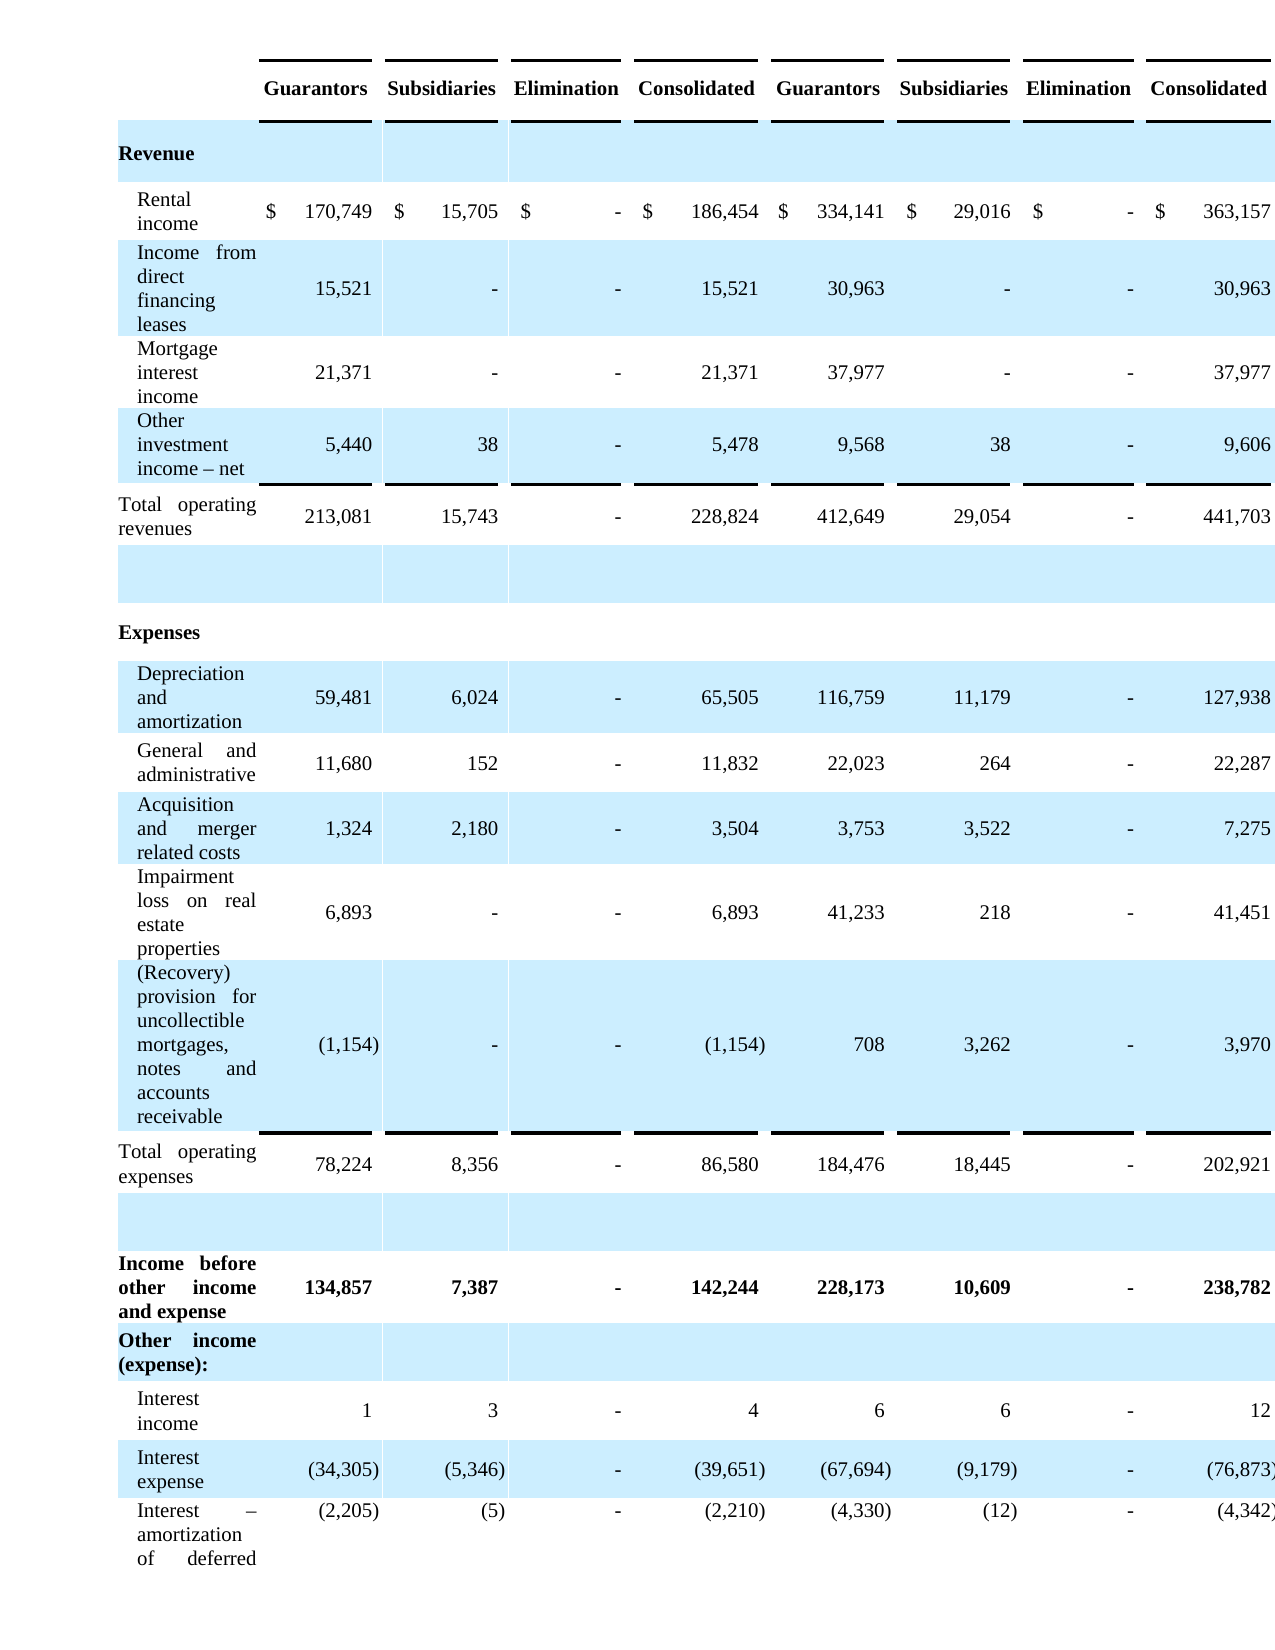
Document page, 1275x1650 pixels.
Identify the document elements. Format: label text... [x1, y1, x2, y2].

table_cell [1146, 123, 1165, 182]
table_cell 9,568 [788, 408, 884, 483]
table_cell [897, 733, 917, 792]
table_cell [372, 1131, 382, 1193]
table_cell [1165, 545, 1271, 603]
table_cell - [531, 960, 621, 1131]
table_cell [1023, 1193, 1043, 1251]
table_cell ) [372, 1440, 382, 1498]
table_cell [1271, 661, 1275, 733]
table_cell [511, 1193, 531, 1251]
table_cell [259, 661, 276, 733]
table_cell [634, 661, 653, 733]
table_cell (1,154 [653, 960, 758, 1131]
table_cell [897, 1440, 917, 1498]
table_cell [259, 336, 276, 408]
table_cell [897, 1498, 917, 1570]
table_cell [884, 603, 895, 661]
table_cell [621, 408, 632, 483]
table_cell [259, 603, 276, 661]
table_cell [385, 240, 404, 336]
table_cell 41,233 [788, 864, 884, 960]
table_cell [1134, 240, 1144, 336]
table_cell [621, 1440, 632, 1498]
table_cell [372, 1193, 382, 1251]
table_cell [1146, 603, 1165, 661]
table_cell 37,977 [788, 336, 884, 408]
table_cell [1146, 486, 1165, 545]
table_cell [884, 120, 895, 182]
table_cell 116,759 [788, 661, 884, 733]
table_cell [1134, 545, 1144, 603]
table_cell Interest – amortization of deferred [118, 1498, 256, 1570]
table_cell [897, 240, 917, 336]
table_cell [634, 1135, 653, 1193]
table_cell [404, 1193, 498, 1251]
table_cell [276, 1193, 372, 1251]
table_cell [1271, 864, 1275, 960]
table_cell [758, 483, 769, 545]
table_cell Acquisition and merger related costs [118, 792, 256, 864]
table_cell Interest expense [118, 1440, 256, 1498]
table_cell 441,703 [1165, 486, 1271, 545]
table_cell 170,749 [276, 182, 372, 240]
table_cell (5,346 [404, 1440, 498, 1498]
table_cell [1134, 792, 1144, 864]
table_cell - [531, 1135, 621, 1193]
table_cell Revenue [118, 120, 256, 182]
table_cell $ [1023, 182, 1043, 240]
table_cell [758, 1193, 769, 1251]
table_cell [634, 960, 653, 1131]
table_cell [1023, 336, 1043, 408]
table_cell [385, 1323, 404, 1381]
table_cell [1134, 120, 1144, 182]
table_cell [259, 1193, 276, 1251]
table_cell [1146, 1251, 1165, 1323]
table_cell [498, 408, 508, 483]
table_cell [259, 1440, 276, 1498]
table_cell 86,580 [653, 1135, 758, 1193]
table_cell [621, 661, 632, 733]
table_cell [372, 603, 382, 661]
table_cell [385, 545, 404, 603]
table_cell 11,832 [653, 733, 758, 792]
table_cell - [1043, 1498, 1134, 1570]
table_cell 3,753 [788, 792, 884, 864]
table_cell [634, 408, 653, 483]
table_cell 238,782 [1165, 1251, 1271, 1323]
table_cell 11,680 [276, 733, 372, 792]
table_cell [498, 960, 508, 1131]
table_cell [758, 120, 769, 182]
table_cell [897, 864, 917, 960]
table_cell ) [1271, 1498, 1275, 1570]
table_cell 38 [917, 408, 1010, 483]
table_cell [1023, 661, 1043, 733]
table_cell 15,521 [276, 240, 372, 336]
table_cell [276, 1323, 372, 1381]
table_cell [372, 182, 382, 240]
table_cell [372, 336, 382, 408]
table_cell 6 [917, 1381, 1010, 1439]
table_cell 12 [1165, 1381, 1271, 1439]
table_cell [634, 240, 653, 336]
table_cell [1146, 960, 1165, 1131]
table_cell Consolidated [1146, 62, 1271, 120]
table_cell (9,179 [917, 1440, 1010, 1498]
table_cell - [531, 1381, 621, 1439]
table_cell [1271, 336, 1275, 408]
table_cell [372, 864, 382, 960]
table_cell [771, 240, 788, 336]
table_cell 30,963 [788, 240, 884, 336]
table_cell (76,873 [1165, 1440, 1271, 1498]
table_cell Guarantors [259, 62, 372, 120]
table_cell 21,371 [276, 336, 372, 408]
table_cell [511, 733, 531, 792]
table_cell [1134, 1498, 1144, 1570]
table_cell - [1043, 1135, 1134, 1193]
table_cell ) [758, 1498, 769, 1570]
table_cell [621, 483, 632, 545]
table_cell - [1043, 1251, 1134, 1323]
table_cell [1134, 1131, 1144, 1193]
table_cell [653, 123, 758, 182]
table_cell [1023, 792, 1043, 864]
table_cell [511, 661, 531, 733]
table_cell [884, 483, 895, 545]
table_cell [771, 1193, 788, 1251]
table_cell [385, 1498, 404, 1570]
table_cell [1271, 792, 1275, 864]
table_cell [1010, 661, 1021, 733]
table_cell ) [758, 960, 769, 1131]
table_cell [1146, 1498, 1165, 1570]
table_cell ) [758, 1440, 769, 1498]
table_cell [1010, 182, 1021, 240]
table_cell [1023, 864, 1043, 960]
table_cell [385, 1381, 404, 1439]
table_cell [372, 1381, 382, 1439]
table_cell [498, 792, 508, 864]
table_cell [385, 661, 404, 733]
table_cell - [1043, 336, 1134, 408]
table_cell 15,743 [404, 486, 498, 545]
table_cell [259, 545, 276, 603]
table_cell 202,921 [1165, 1135, 1271, 1193]
table_cell 363,157 [1165, 182, 1271, 240]
table_cell ) [498, 1498, 508, 1570]
table_cell - [1043, 182, 1134, 240]
table_cell [621, 1381, 632, 1439]
table_cell [1023, 733, 1043, 792]
table_cell [118, 1193, 256, 1251]
table_cell Consolidated [634, 62, 758, 120]
table_cell [498, 59, 508, 120]
table_cell [1271, 1193, 1275, 1251]
table_cell 334,141 [788, 182, 884, 240]
table_cell [511, 1440, 531, 1498]
table_cell [1134, 864, 1144, 960]
table_cell Subsidiaries [897, 62, 1010, 120]
table_cell - [404, 240, 498, 336]
table_cell [621, 1193, 632, 1251]
table_cell [621, 182, 632, 240]
table_cell [511, 603, 531, 661]
table_cell [884, 1323, 895, 1381]
table_cell [771, 792, 788, 864]
table_cell [1271, 1323, 1275, 1381]
table_cell [1146, 733, 1165, 792]
table_cell [1146, 1193, 1165, 1251]
table_cell ) [1271, 1440, 1275, 1498]
table_cell 134,857 [276, 1251, 372, 1323]
table_cell [897, 792, 917, 864]
table_cell [1010, 792, 1021, 864]
table_cell [498, 603, 508, 661]
table_cell - [531, 182, 621, 240]
table_cell [385, 1251, 404, 1323]
table_cell [276, 545, 372, 603]
table_cell Other income (expense): [118, 1323, 256, 1381]
table_cell [1271, 545, 1275, 603]
table_cell 29,054 [917, 486, 1010, 545]
table_cell [634, 1193, 653, 1251]
table_cell [634, 792, 653, 864]
table_cell - [1043, 960, 1134, 1131]
table_cell [498, 336, 508, 408]
table_cell [259, 733, 276, 792]
table_cell [372, 408, 382, 483]
table_cell 65,505 [653, 661, 758, 733]
table_cell [1271, 483, 1275, 545]
table_cell (2,205 [276, 1498, 372, 1570]
table_cell 184,476 [788, 1135, 884, 1193]
table_cell [404, 603, 498, 661]
table_cell - [917, 336, 1010, 408]
table_cell [1134, 960, 1144, 1131]
table_cell [498, 864, 508, 960]
table_cell [372, 545, 382, 603]
table_cell Total operating revenues [118, 483, 256, 545]
table_cell General and administrative [118, 733, 256, 792]
table_cell [917, 545, 1010, 603]
table_cell [771, 1323, 788, 1381]
table_cell [1023, 1251, 1043, 1323]
table_cell Elimination [1023, 62, 1134, 120]
table_cell [1271, 1131, 1275, 1193]
table_cell Rental income [118, 182, 256, 240]
table_cell (39,651 [653, 1440, 758, 1498]
table_cell [1134, 1381, 1144, 1439]
table_cell [917, 1193, 1010, 1251]
table_cell [634, 1323, 653, 1381]
table_cell 3,522 [917, 792, 1010, 864]
table_cell - [531, 408, 621, 483]
table_cell $ [385, 182, 404, 240]
table_cell [372, 59, 382, 120]
table_cell [498, 240, 508, 336]
table_cell $ [511, 182, 531, 240]
table_cell [897, 661, 917, 733]
table_cell [511, 240, 531, 336]
table_cell [1146, 1381, 1165, 1439]
table_cell [1271, 120, 1275, 182]
table_cell [621, 1251, 632, 1323]
table_cell Elimination [511, 62, 621, 120]
table_cell [1010, 408, 1021, 483]
table_cell 7,387 [404, 1251, 498, 1323]
table_cell - [1043, 1381, 1134, 1439]
table_cell 7,275 [1165, 792, 1271, 864]
table_cell - [531, 1251, 621, 1323]
table_cell [385, 864, 404, 960]
table_cell 127,938 [1165, 661, 1271, 733]
table_cell [259, 240, 276, 336]
table_cell [1010, 1381, 1021, 1439]
table_cell [1023, 408, 1043, 483]
table_cell [771, 486, 788, 545]
table_cell ) [1010, 1498, 1021, 1570]
table_cell [1134, 1323, 1144, 1381]
table_cell [758, 792, 769, 864]
table_cell [634, 733, 653, 792]
table_cell 29,016 [917, 182, 1010, 240]
table_cell [498, 545, 508, 603]
table_cell Mortgage interest income [118, 336, 256, 408]
table_cell [771, 1498, 788, 1570]
table_cell [531, 603, 621, 661]
table_cell - [1043, 733, 1134, 792]
table_cell [1023, 1323, 1043, 1381]
table_cell [788, 603, 884, 661]
table_cell Guarantors [771, 62, 884, 120]
table_cell 30,963 [1165, 240, 1271, 336]
table_cell [758, 864, 769, 960]
table_cell [758, 240, 769, 336]
table_cell [276, 603, 372, 661]
table_cell 2,180 [404, 792, 498, 864]
table_cell [1010, 336, 1021, 408]
table_cell [511, 1381, 531, 1439]
table_cell - [1043, 1440, 1134, 1498]
table_cell [1146, 545, 1165, 603]
table_cell (5 [404, 1498, 498, 1570]
table_cell [758, 603, 769, 661]
table_cell (12 [917, 1498, 1010, 1570]
table_cell [1146, 240, 1165, 336]
table_cell [771, 1381, 788, 1439]
table_cell [621, 59, 632, 120]
table_cell [653, 545, 758, 603]
table_cell - [1043, 661, 1134, 733]
table_cell 6,024 [404, 661, 498, 733]
table_cell [385, 960, 404, 1131]
table_cell 228,824 [653, 486, 758, 545]
table_cell [404, 123, 498, 182]
table_cell [653, 1323, 758, 1381]
table_cell [1271, 408, 1275, 483]
table_cell 412,649 [788, 486, 884, 545]
table_cell 3,970 [1165, 960, 1271, 1131]
table_cell - [531, 864, 621, 960]
table_cell [758, 733, 769, 792]
table_cell [259, 123, 276, 182]
table_cell 15,705 [404, 182, 498, 240]
table_cell [1271, 240, 1275, 336]
table_cell $ [897, 182, 917, 240]
table_cell 218 [917, 864, 1010, 960]
table_cell ) [1010, 1440, 1021, 1498]
table_cell [1010, 1323, 1021, 1381]
table_cell [372, 120, 382, 182]
table_cell [498, 182, 508, 240]
table_cell [621, 240, 632, 336]
table_cell 142,244 [653, 1251, 758, 1323]
table_cell [758, 336, 769, 408]
table_cell [531, 123, 621, 182]
table_cell [884, 864, 895, 960]
table_cell [498, 1381, 508, 1439]
table_cell - [404, 336, 498, 408]
table_cell [884, 408, 895, 483]
table_cell [1010, 545, 1021, 603]
table_cell [788, 545, 884, 603]
table_cell [1146, 336, 1165, 408]
table_cell [634, 864, 653, 960]
table_cell Income from direct financing leases [118, 240, 256, 336]
table_cell [1146, 1323, 1165, 1381]
table_cell [259, 864, 276, 960]
table_cell 10,609 [917, 1251, 1010, 1323]
table_cell [1134, 483, 1144, 545]
table_cell [511, 1135, 531, 1193]
table_cell Other investment income – net [118, 408, 256, 483]
table_cell [653, 1193, 758, 1251]
table_cell [259, 792, 276, 864]
table_cell - [404, 864, 498, 960]
table_cell [404, 545, 498, 603]
table_cell - [1043, 792, 1134, 864]
table_cell [897, 545, 917, 603]
table_cell [511, 545, 531, 603]
table_cell [1271, 733, 1275, 792]
table_cell [1146, 1135, 1165, 1193]
table_cell [1010, 603, 1021, 661]
table_cell [884, 336, 895, 408]
table_cell (Recovery) provision for uncollectible mortgages, notes and accounts receivable [118, 960, 256, 1131]
table_cell $ [259, 182, 276, 240]
table_cell [1165, 1323, 1271, 1381]
table_cell [758, 1381, 769, 1439]
table_cell - [531, 1440, 621, 1498]
table_cell - [404, 960, 498, 1131]
table_cell [621, 733, 632, 792]
table_cell [771, 603, 788, 661]
table_cell [884, 545, 895, 603]
table_cell 5,478 [653, 408, 758, 483]
table_cell [511, 1323, 531, 1381]
table_cell 78,224 [276, 1135, 372, 1193]
table_cell $ [1146, 182, 1165, 240]
table_cell [897, 1381, 917, 1439]
table_cell [897, 960, 917, 1131]
table_cell [511, 123, 531, 182]
table_cell [621, 864, 632, 960]
table_cell [511, 960, 531, 1131]
table_cell [1043, 1323, 1134, 1381]
table_cell [1023, 545, 1043, 603]
table_cell [372, 1251, 382, 1323]
table_cell [1010, 1193, 1021, 1251]
table_cell [1146, 792, 1165, 864]
table_cell 152 [404, 733, 498, 792]
table_cell [531, 1323, 621, 1381]
table_cell [897, 1323, 917, 1381]
table_cell 3,262 [917, 960, 1010, 1131]
table_cell [1023, 240, 1043, 336]
table_cell [621, 336, 632, 408]
table_cell 41,451 [1165, 864, 1271, 960]
table_cell Subsidiaries [385, 62, 498, 120]
table_cell [897, 603, 917, 661]
table_cell [1271, 59, 1275, 120]
table_cell Interest income [118, 1381, 256, 1439]
table_cell [385, 733, 404, 792]
table_cell [897, 123, 917, 182]
table_cell 8,356 [404, 1135, 498, 1193]
table_cell [1146, 408, 1165, 483]
table_cell [634, 1498, 653, 1570]
table_cell 228,173 [788, 1251, 884, 1323]
table_cell 18,445 [917, 1135, 1010, 1193]
table_cell [511, 864, 531, 960]
table_cell [1010, 59, 1021, 120]
table_cell [621, 960, 632, 1131]
table_cell [1134, 59, 1144, 120]
table_cell [385, 336, 404, 408]
table_cell [498, 1251, 508, 1323]
table_cell Income before other income and expense [118, 1251, 256, 1323]
table_cell [259, 1498, 276, 1570]
table_cell [771, 1251, 788, 1323]
table_cell 708 [788, 960, 884, 1131]
table_cell - [531, 486, 621, 545]
table_cell [1010, 864, 1021, 960]
table_cell [385, 408, 404, 483]
table_cell [897, 1135, 917, 1193]
table_cell [771, 1135, 788, 1193]
table_cell $ [771, 182, 788, 240]
table_cell [498, 1323, 508, 1381]
table_cell [788, 1193, 884, 1251]
table_cell [1023, 1498, 1043, 1570]
table_cell [653, 603, 758, 661]
table_cell [758, 1323, 769, 1381]
table_cell [1023, 1440, 1043, 1498]
table_cell [884, 1381, 895, 1439]
table_cell [1043, 545, 1134, 603]
table_cell [118, 59, 256, 120]
table_cell [897, 408, 917, 483]
table_cell [1134, 336, 1144, 408]
table_cell [788, 1323, 884, 1381]
table_cell [511, 792, 531, 864]
table_cell [771, 960, 788, 1131]
table_cell [385, 1135, 404, 1193]
table_cell [1165, 123, 1271, 182]
table_cell [276, 123, 372, 182]
table_cell Impairment loss on real estate properties [118, 864, 256, 960]
table_cell [634, 545, 653, 603]
table_cell [498, 733, 508, 792]
table_cell [634, 1251, 653, 1323]
table_cell [758, 182, 769, 240]
table_cell [771, 545, 788, 603]
table_cell [884, 1131, 895, 1193]
table_cell [1023, 486, 1043, 545]
table_cell (4,342 [1165, 1498, 1271, 1570]
table_cell Total operating expenses [118, 1131, 256, 1193]
table_cell - [1043, 864, 1134, 960]
table_cell - [531, 661, 621, 733]
table_cell [771, 123, 788, 182]
table_cell [259, 1251, 276, 1323]
table_cell [259, 408, 276, 483]
table_cell [1134, 603, 1144, 661]
table_cell [884, 733, 895, 792]
table_cell [385, 792, 404, 864]
table_cell 15,521 [653, 240, 758, 336]
table_cell [372, 1323, 382, 1381]
table_cell Depreciation and amortization [118, 661, 256, 733]
table_cell 11,179 [917, 661, 1010, 733]
table_cell 6 [788, 1381, 884, 1439]
table_cell (67,694 [788, 1440, 884, 1498]
table_cell (1,154 [276, 960, 372, 1131]
table_cell 6,893 [653, 864, 758, 960]
table_cell [884, 240, 895, 336]
table_cell [511, 336, 531, 408]
table_cell - [917, 240, 1010, 336]
table_cell $ [634, 182, 653, 240]
table_cell [758, 408, 769, 483]
table_cell [897, 336, 917, 408]
table_cell [1023, 123, 1043, 182]
table_cell [1165, 1193, 1271, 1251]
table_cell [621, 792, 632, 864]
table_cell [634, 336, 653, 408]
table_cell [634, 123, 653, 182]
table_cell [1271, 603, 1275, 661]
table_cell [758, 545, 769, 603]
table_cell [758, 661, 769, 733]
table_cell [771, 733, 788, 792]
table_cell [758, 59, 769, 120]
table_cell [917, 1323, 1010, 1381]
table_cell [1271, 1381, 1275, 1439]
table_cell [372, 661, 382, 733]
table_cell ) [498, 1440, 508, 1498]
table_cell [884, 182, 895, 240]
table_cell [385, 486, 404, 545]
table_cell [884, 661, 895, 733]
table_cell 38 [404, 408, 498, 483]
table_cell [1134, 733, 1144, 792]
table_cell [1271, 182, 1275, 240]
table_cell [1134, 182, 1144, 240]
table_cell [634, 486, 653, 545]
table_cell [259, 1323, 276, 1381]
table_cell [917, 603, 1010, 661]
table_cell - [531, 240, 621, 336]
table_cell [531, 1193, 621, 1251]
table_cell 186,454 [653, 182, 758, 240]
table_cell [498, 661, 508, 733]
table_cell [1010, 120, 1021, 182]
table_cell - [531, 1498, 621, 1570]
table_cell 9,606 [1165, 408, 1271, 483]
table_cell [1146, 661, 1165, 733]
table_cell [1023, 603, 1043, 661]
table_cell 22,287 [1165, 733, 1271, 792]
table_cell 264 [917, 733, 1010, 792]
table_cell (2,210 [653, 1498, 758, 1570]
table_cell [372, 240, 382, 336]
table_cell [1134, 1193, 1144, 1251]
table_cell [621, 1323, 632, 1381]
table_cell - [531, 792, 621, 864]
table_cell [1010, 483, 1021, 545]
table_cell (34,305 [276, 1440, 372, 1498]
table_cell [771, 408, 788, 483]
table_cell [621, 1498, 632, 1570]
table_cell [758, 1251, 769, 1323]
table_cell [531, 545, 621, 603]
table_cell [634, 1440, 653, 1498]
table_cell [1271, 960, 1275, 1131]
table_cell [771, 1440, 788, 1498]
table_cell [621, 545, 632, 603]
table_cell [1146, 1440, 1165, 1498]
table_cell [259, 1381, 276, 1439]
table_cell [1010, 1131, 1021, 1193]
table_cell - [1043, 408, 1134, 483]
table_cell 3 [404, 1381, 498, 1439]
table_cell [1134, 408, 1144, 483]
table_cell [498, 1131, 508, 1193]
table_cell [511, 486, 531, 545]
table_cell [1023, 960, 1043, 1131]
table_cell - [531, 336, 621, 408]
table_cell [884, 1193, 895, 1251]
table_cell [498, 483, 508, 545]
table_cell [372, 483, 382, 545]
table_cell 213,081 [276, 486, 372, 545]
table_cell [118, 545, 256, 603]
table_cell 22,023 [788, 733, 884, 792]
table_cell [1010, 960, 1021, 1131]
table_cell [897, 1193, 917, 1251]
table_cell ) [372, 960, 382, 1131]
table_cell ) [884, 1498, 895, 1570]
table_cell [1165, 603, 1271, 661]
table_cell [385, 1440, 404, 1498]
table_cell [771, 661, 788, 733]
table_cell ) [884, 1440, 895, 1498]
table_cell [1023, 1381, 1043, 1439]
table_cell [404, 1323, 498, 1381]
table_cell [259, 486, 276, 545]
table_cell [788, 123, 884, 182]
table_cell [884, 59, 895, 120]
table_cell [1134, 661, 1144, 733]
table_cell [385, 603, 404, 661]
table_cell - [1043, 486, 1134, 545]
table_cell [897, 1251, 917, 1323]
table_cell [771, 864, 788, 960]
table_cell [1043, 603, 1134, 661]
table_cell [1043, 123, 1134, 182]
table_cell [385, 123, 404, 182]
table_cell [498, 1193, 508, 1251]
table_cell [917, 123, 1010, 182]
table_cell ) [372, 1498, 382, 1570]
table_cell [372, 792, 382, 864]
table_cell [621, 120, 632, 182]
table_cell 4 [653, 1381, 758, 1439]
table_cell [884, 1251, 895, 1323]
table_cell [372, 733, 382, 792]
table_cell [1010, 733, 1021, 792]
table_cell 59,481 [276, 661, 372, 733]
table_cell Expenses [118, 603, 256, 661]
table_cell [259, 960, 276, 1131]
table_cell [385, 1193, 404, 1251]
table_cell - [531, 733, 621, 792]
table_cell [634, 603, 653, 661]
table_cell [1146, 864, 1165, 960]
table_cell [758, 1131, 769, 1193]
table_cell (4,330 [788, 1498, 884, 1570]
table_cell [511, 408, 531, 483]
table_cell [1134, 1251, 1144, 1323]
table_cell [897, 486, 917, 545]
table_cell [1271, 1251, 1275, 1323]
table_cell [621, 603, 632, 661]
table_cell [259, 1135, 276, 1193]
table_cell [511, 1251, 531, 1323]
table_cell 3,504 [653, 792, 758, 864]
table_cell [621, 1131, 632, 1193]
table_cell [884, 960, 895, 1131]
table_cell [1043, 1193, 1134, 1251]
table_cell 5,440 [276, 408, 372, 483]
table_cell [884, 792, 895, 864]
table_cell [1134, 1440, 1144, 1498]
table_cell [771, 336, 788, 408]
table_cell 37,977 [1165, 336, 1271, 408]
table_cell 21,371 [653, 336, 758, 408]
table_cell - [1043, 240, 1134, 336]
table_cell [511, 1498, 531, 1570]
table_cell 1 [276, 1381, 372, 1439]
table_cell [1010, 1251, 1021, 1323]
table_cell [1023, 1135, 1043, 1193]
table_cell 1,324 [276, 792, 372, 864]
table_cell [498, 120, 508, 182]
table_cell [1010, 240, 1021, 336]
table_cell 6,893 [276, 864, 372, 960]
table_cell [634, 1381, 653, 1439]
